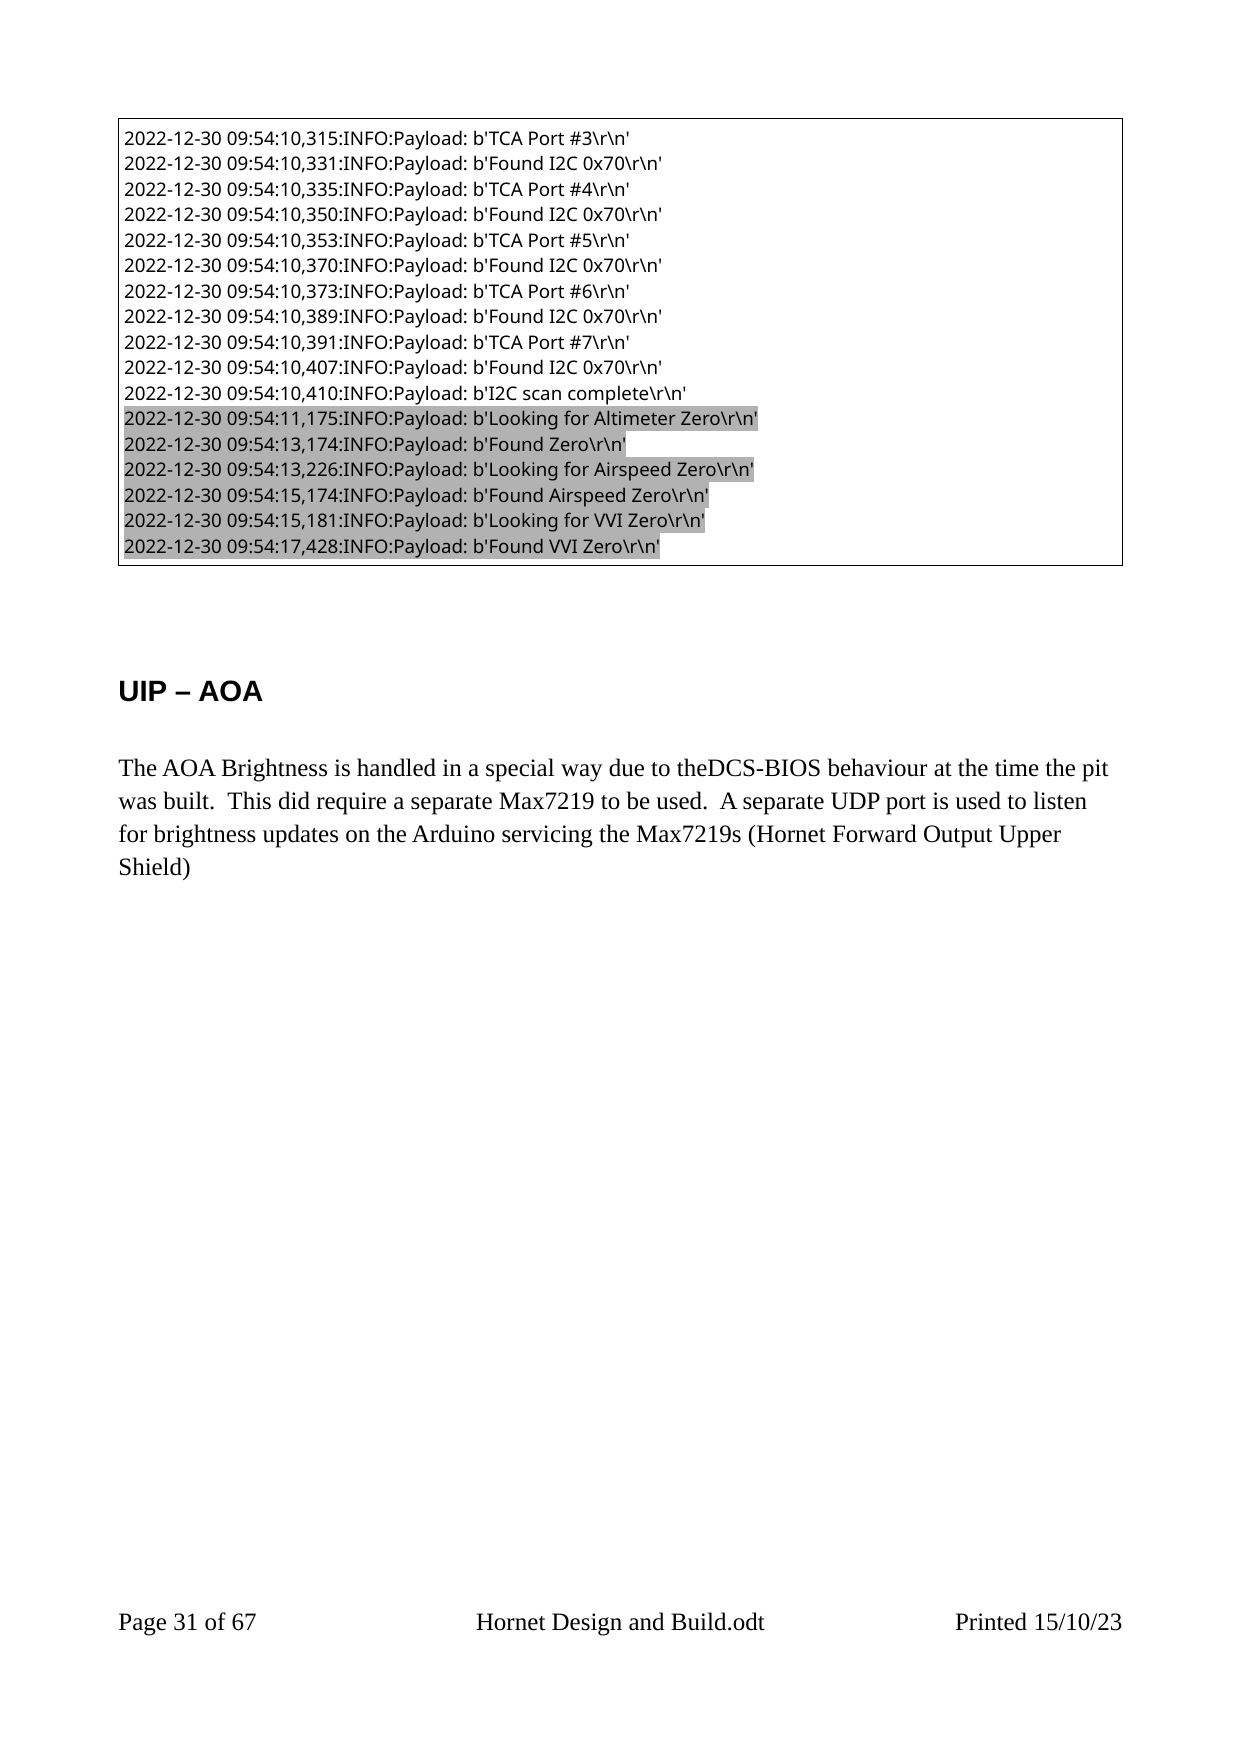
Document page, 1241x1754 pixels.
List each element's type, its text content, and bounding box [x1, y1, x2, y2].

text The AOA Brightness is handled in a special way due to theDCS-BIOS behaviour at the time the pit was built. This did require a separate Max7219 to be used. A separate UDP port is used to listen for brightness updates on the Arduino servicing the Max7219s (Hornet Forward Output Upper Shield) [118, 753, 1122, 881]
table_header 2022-12-30 09:54:10,315:INFO:Payload: b'TCA Port #3\r\n' 2022-12-30 09:54:10,331:INFO:Payload: b'Found I2C 0x70\r\n' 2022-12-30 09:54:10,335:INFO:Payload: b'TCA Port #4\r\n' 2022-12-30 09:54:10,350:INFO:Payload: b'Found I2C 0x70\r\n' 2022-12-30 09:54:10,353:INFO:Payload: b'TCA Port #5\r\n' 2022-12-30 09:54:10,370:INFO:Payload: b'Found I2C 0x70\r\n' 2022-12-30 09:54:10,373:INFO:Payload: b'TCA Port #6\r\n' 2022-12-30 09:54:10,389:INFO:Payload: b'Found I2C 0x70\r\n' 2022-12-30 09:54:10,391:INFO:Payload: b'TCA Port #7\r\n' 2022-12-30 09:54:10,407:INFO:Payload: b'Found I2C 0x70\r\n' 2022-12-30 09:54:10,410:INFO:Payload: b'I2C scan complete\r\n' 2022-12-30 09:54:11,175:INFO:Payload: b'Looking for Altimeter Zero\r\n' 2022-12-30 09:54:13,174:INFO:Payload: b'Found Zero\r\n' 2022-12-30 09:54:13,226:INFO:Payload: b'Looking for Airspeed Zero\r\n' 2022-12-30 09:54:15,174:INFO:Payload: b'Found Airspeed Zero\r\n' 2022-12-30 09:54:15,181:INFO:Payload: b'Looking for VVI Zero\r\n' 2022-12-30 09:54:17,428:INFO:Payload: b'Found VVI Zero\r\n' [119, 119, 1122, 564]
subtitle UIP – AOA [118, 674, 1122, 708]
